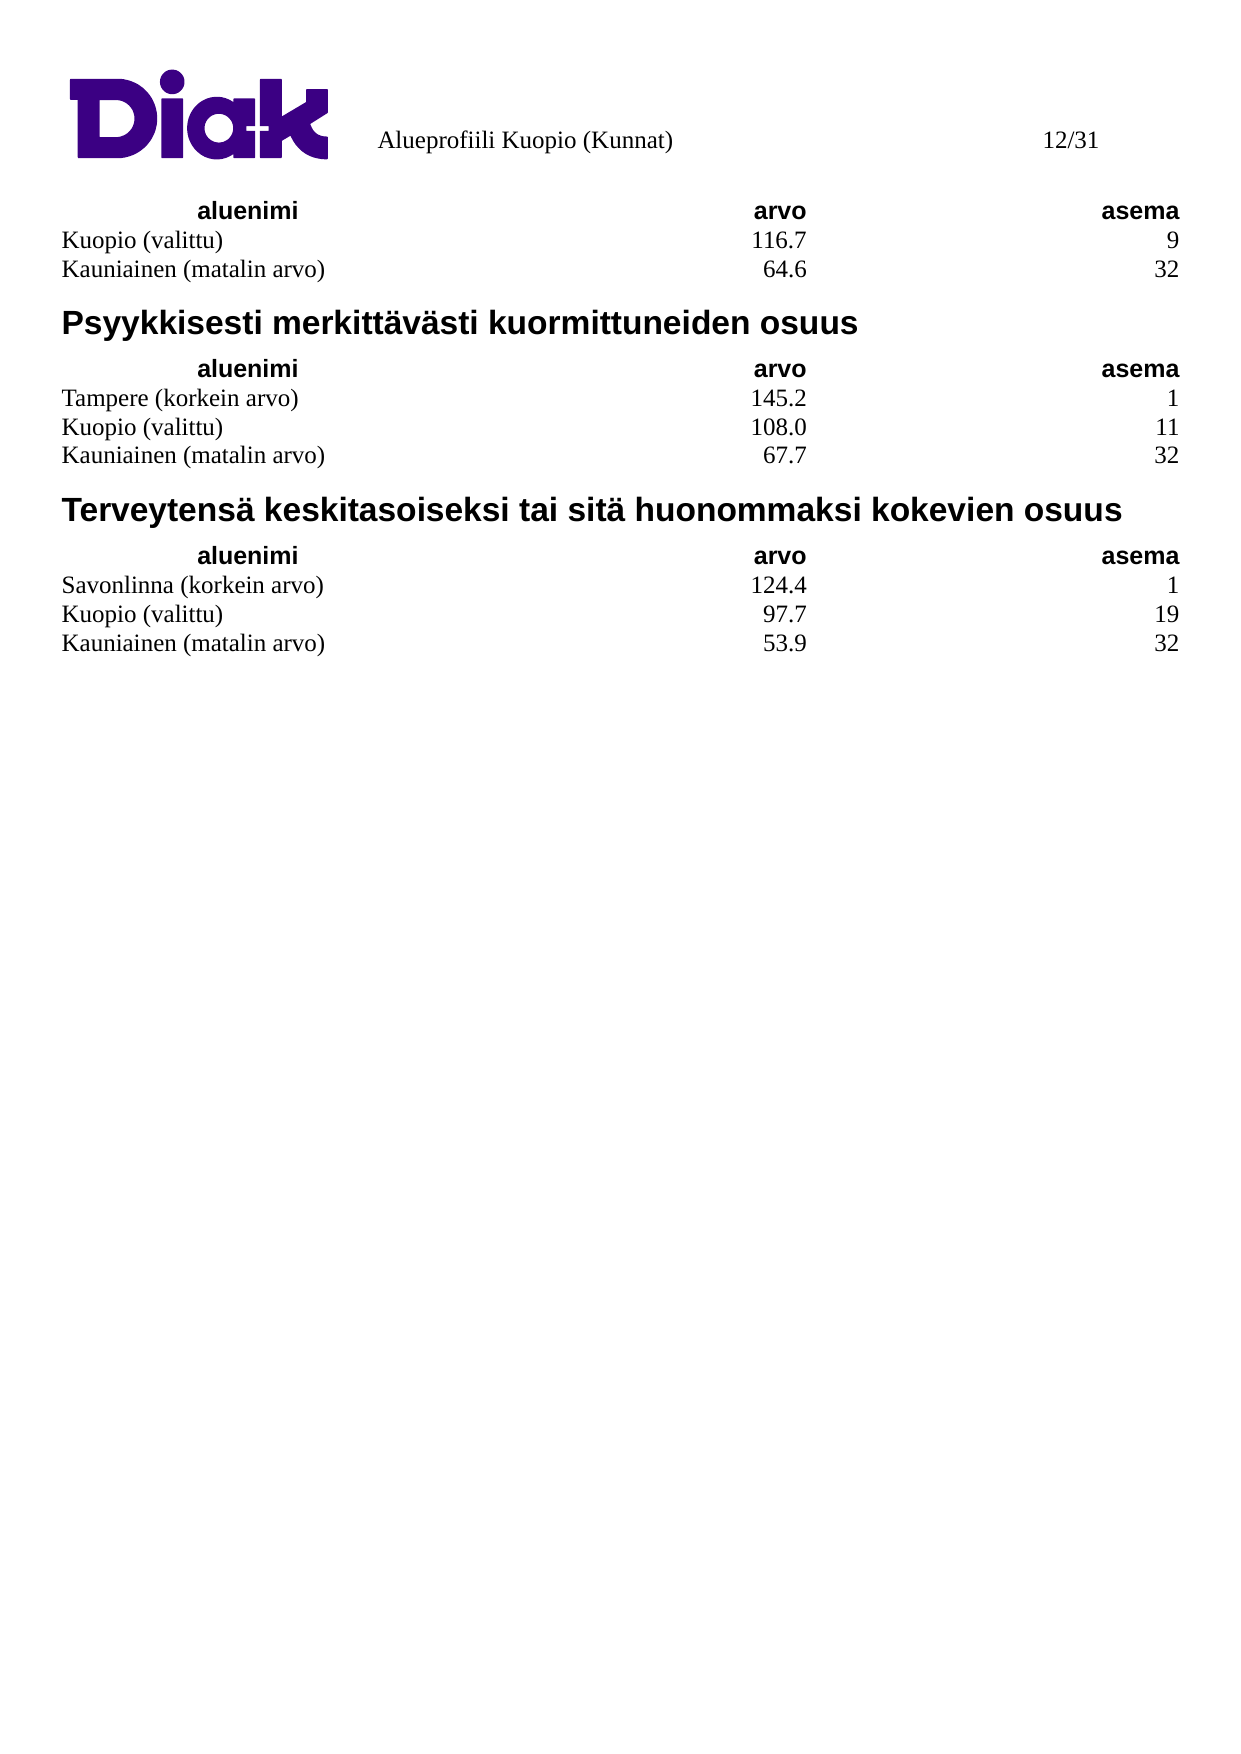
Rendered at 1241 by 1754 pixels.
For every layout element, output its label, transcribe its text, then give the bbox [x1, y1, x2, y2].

table_header asema [806, 196, 1179, 225]
table_cell Kuopio (valittu) [61, 412, 434, 441]
table_cell 9 [806, 225, 1179, 254]
table_cell 1 [806, 570, 1179, 599]
table_cell Savonlinna (korkein arvo) [61, 570, 434, 599]
table_header aluenimi [61, 196, 434, 225]
table_cell 108.0 [434, 412, 806, 441]
table_cell 32 [806, 254, 1179, 282]
table_cell 32 [806, 441, 1179, 469]
table_header arvo [434, 354, 806, 383]
table_header arvo [434, 541, 806, 570]
table_cell 11 [806, 412, 1179, 441]
subtitle Psyykkisesti merkittävästi kuormittuneiden osuus [61, 303, 1179, 342]
table_cell Kuopio (valittu) [61, 225, 434, 254]
table_cell Kauniainen (matalin arvo) [61, 254, 434, 282]
subtitle Terveytensä keskitasoiseksi tai sitä huonommaksi kokevien osuus [61, 490, 1179, 529]
table_header aluenimi [61, 541, 434, 570]
table_cell Kauniainen (matalin arvo) [61, 441, 434, 469]
table_cell 19 [806, 599, 1179, 628]
table_cell 53.9 [434, 628, 806, 656]
table_cell 64.6 [434, 254, 806, 282]
table_cell 145.2 [434, 383, 806, 412]
table_header arvo [434, 196, 806, 225]
table_cell 67.7 [434, 441, 806, 469]
table_header asema [806, 354, 1179, 383]
table_cell 32 [806, 628, 1179, 656]
table_header aluenimi [61, 354, 434, 383]
table_cell 124.4 [434, 570, 806, 599]
table_cell Kauniainen (matalin arvo) [61, 628, 434, 656]
table_cell Tampere (korkein arvo) [61, 383, 434, 412]
table_cell 97.7 [434, 599, 806, 628]
table_cell 116.7 [434, 225, 806, 254]
table_cell Kuopio (valittu) [61, 599, 434, 628]
table_header asema [806, 541, 1179, 570]
table_cell 1 [806, 383, 1179, 412]
